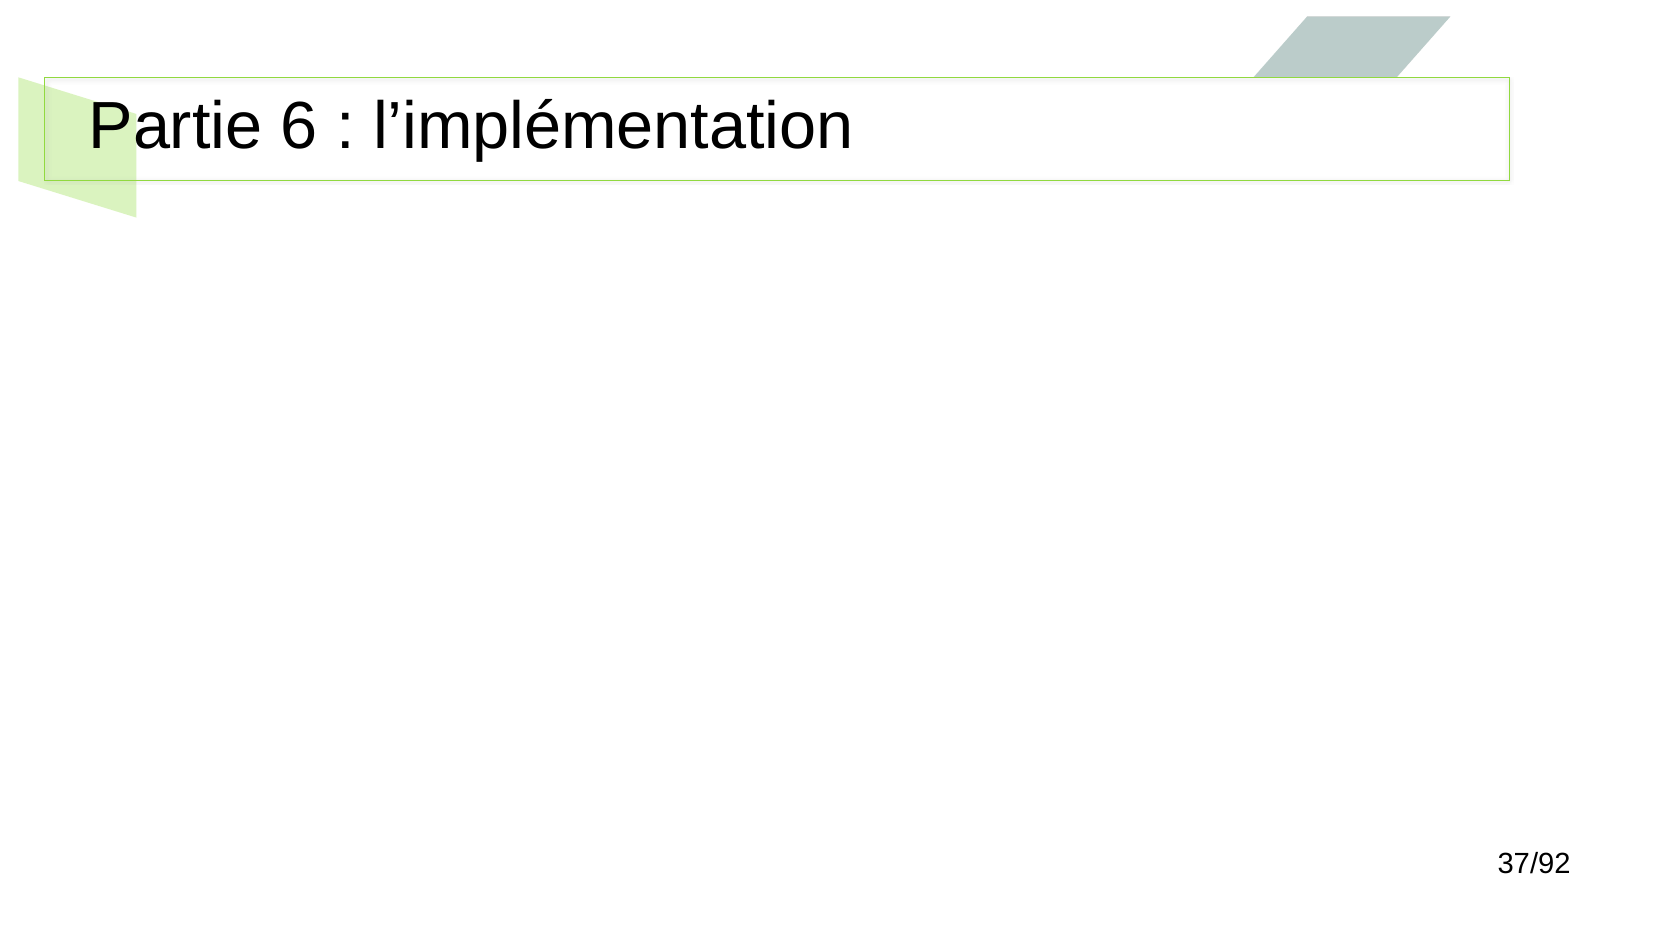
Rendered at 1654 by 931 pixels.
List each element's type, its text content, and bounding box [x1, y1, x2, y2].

title Partie 6 : l’implémentation [88, 73, 1506, 178]
